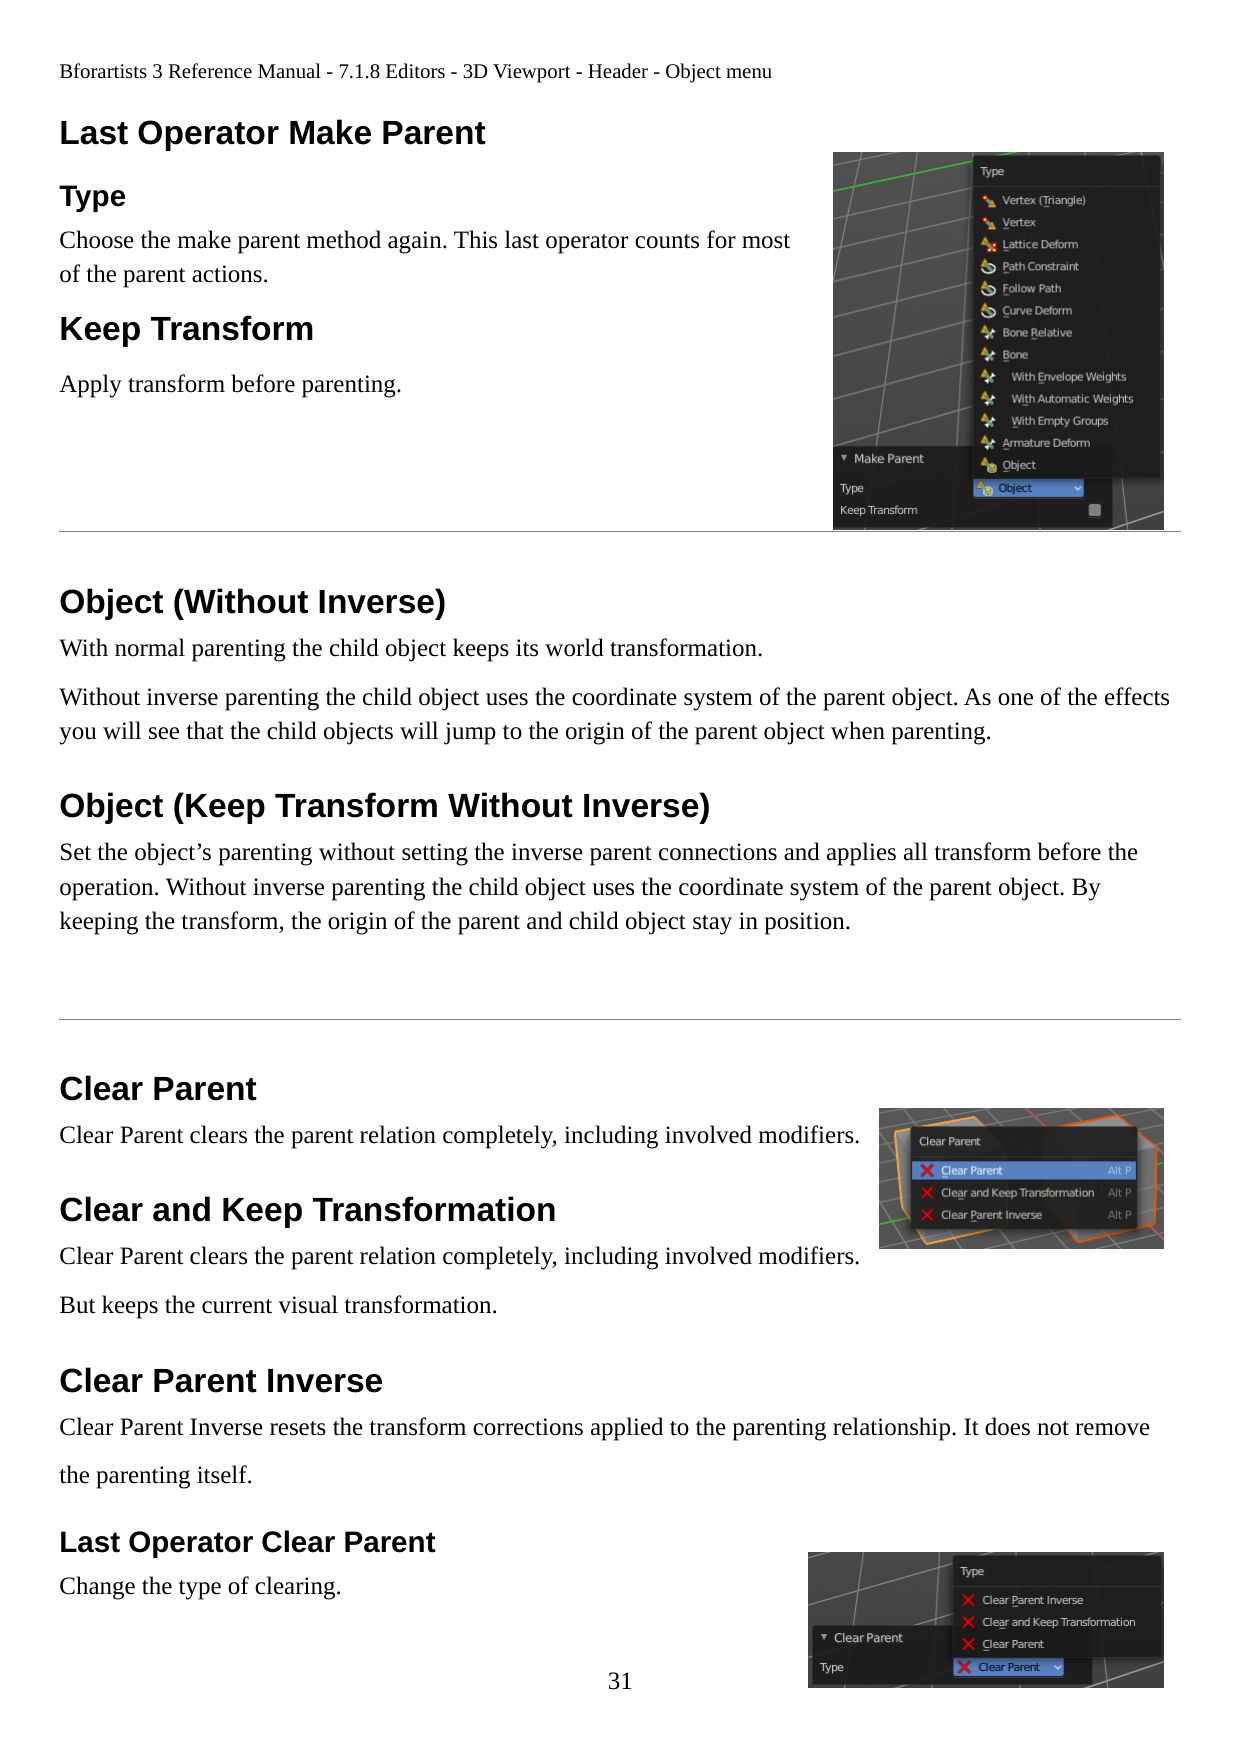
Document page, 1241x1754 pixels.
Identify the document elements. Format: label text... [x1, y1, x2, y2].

text Apply transform before parenting. [59, 369, 833, 398]
text the parenting itself. [59, 1461, 1181, 1489]
text Clear Parent Inverse resets the transform corrections applied to the parenting relationship. It does not remove [59, 1412, 1181, 1440]
text But keeps the current visual transformation. [59, 1291, 1181, 1319]
subtitle Object (Without Inverse) [59, 581, 1181, 620]
text Set the object’s parenting without setting the inverse parent connections and applies all transform before the operation. Without inverse parenting the child object uses the coordinate system of the parent object. By keeping the transform, the origin of the parent and child object stay in position. [59, 837, 1181, 935]
subtitle Clear Parent Inverse [59, 1360, 1181, 1399]
picture [879, 1108, 1164, 1249]
subtitle Last Operator Make Parent [59, 113, 1181, 151]
subtitle Type [59, 178, 833, 212]
text With normal parenting the child object keeps its world transformation. [59, 633, 1181, 661]
text [1164, 308, 1181, 347]
subtitle Clear Parent [59, 1069, 1181, 1108]
text Without inverse parenting the child object uses the coordinate system of the parent object. As one of the effects you will see that the child objects will jump to the origin of the parent object when parenting. [59, 682, 1181, 745]
picture [833, 152, 1164, 530]
text Clear Parent clears the parent relation completely, including involved modifiers. [59, 1120, 879, 1149]
text Choose the make parent method again. This last operator counts for most of the parent actions. [59, 225, 833, 288]
subtitle Last Operator Clear Parent [59, 1524, 1181, 1558]
subtitle [1164, 178, 1181, 212]
text Clear Parent clears the parent relation completely, including involved modifiers. [59, 1241, 1181, 1270]
subtitle [1164, 1190, 1181, 1229]
subtitle Object (Keep Transform Without Inverse) [59, 786, 1181, 825]
text Keep Transform [59, 308, 833, 347]
subtitle Clear and Keep Transformation [59, 1190, 879, 1229]
text Change the type of clearing. [59, 1571, 808, 1599]
picture [808, 1552, 1164, 1688]
